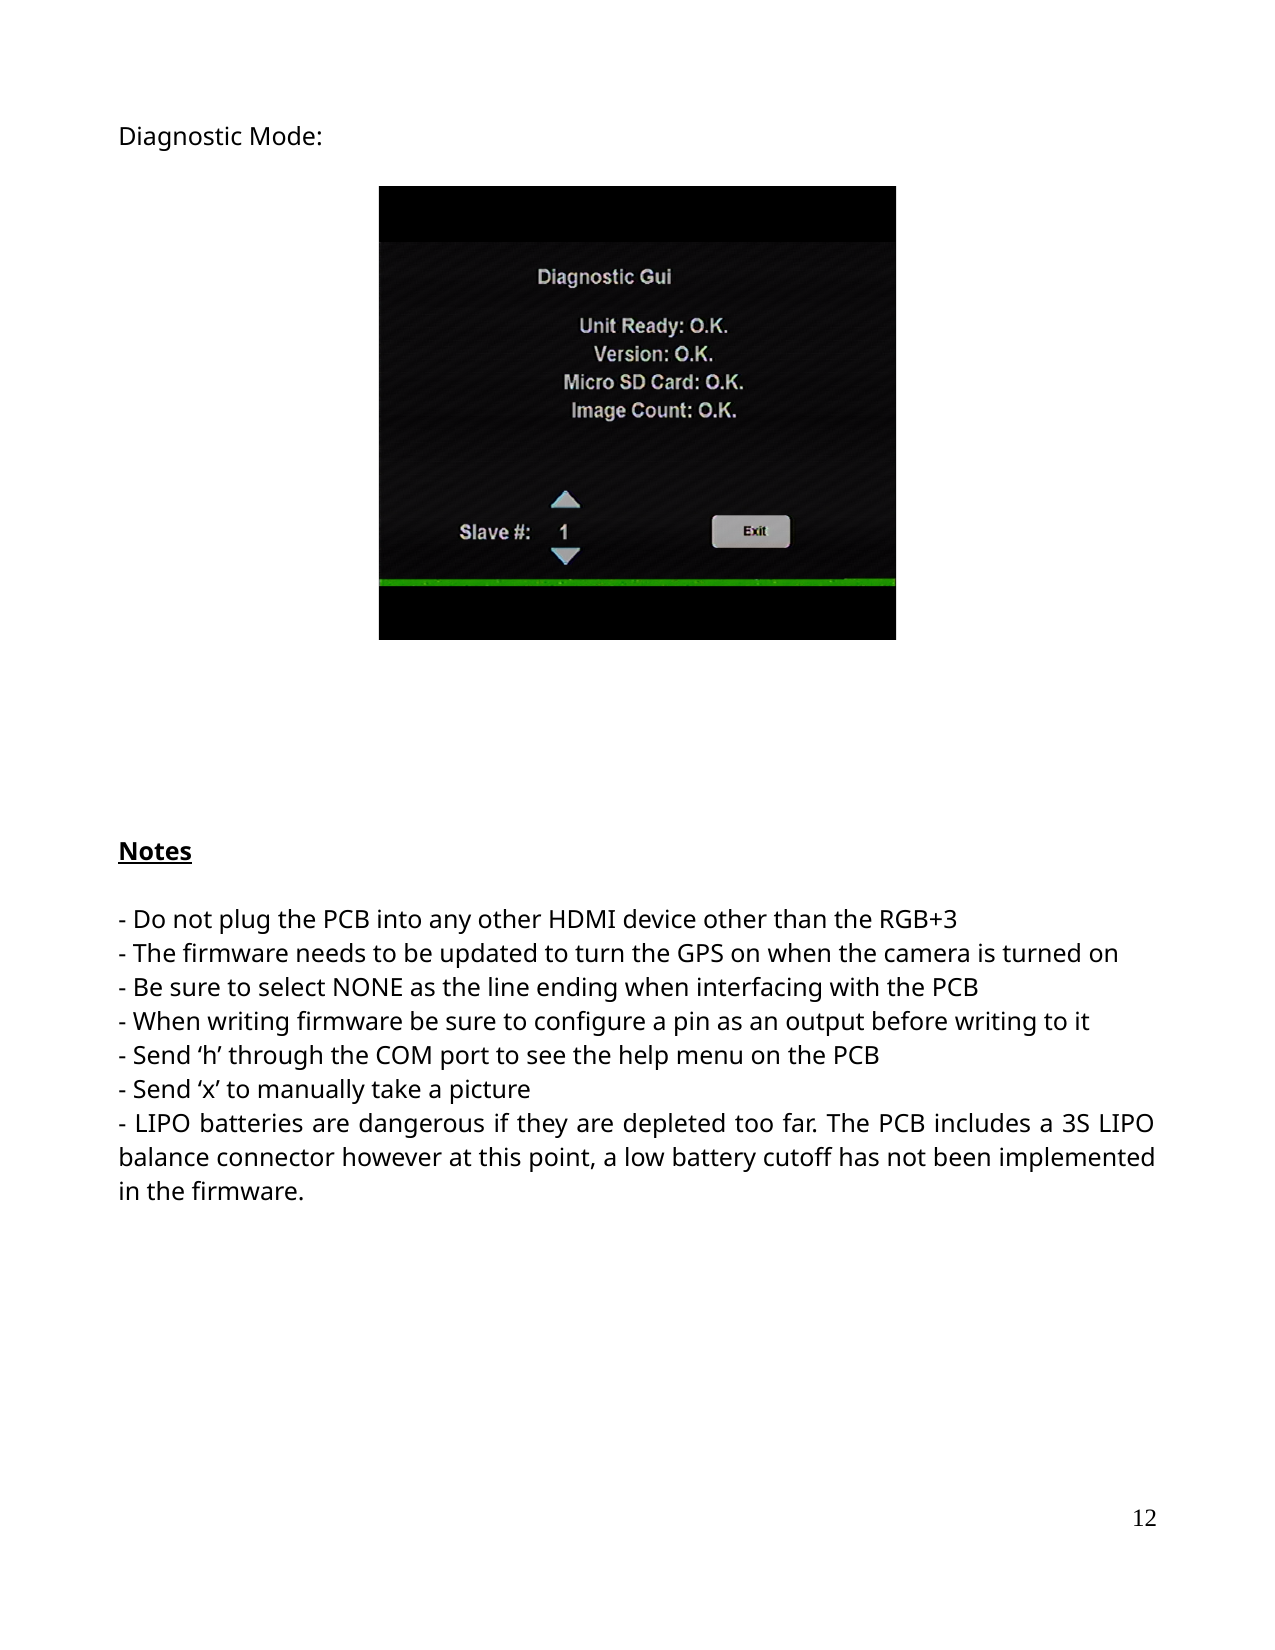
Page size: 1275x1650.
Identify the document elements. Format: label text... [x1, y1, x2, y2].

text Diagnostic Mode: [118, 118, 1157, 152]
text - When writing firmware be sure to configure a pin as an output before writing to it [118, 1004, 1157, 1038]
text Notes [118, 833, 1157, 867]
text - The firmware needs to be updated to turn the GPS on when the camera is turned on [118, 936, 1157, 970]
text - Send ‘h’ through the COM port to see the help menu on the PCB [118, 1038, 1157, 1072]
text - Be sure to select NONE as the line ending when interfacing with the PCB [118, 970, 1157, 1004]
text - Send ‘x’ to manually take a picture [118, 1072, 1157, 1106]
text - Do not plug the PCB into any other HDMI device other than the RGB+3 [118, 902, 1157, 936]
text - LIPO batteries are dangerous if they are depleted too far. The PCB includes a 3S LIPO balance connector however at this point, a low battery cutoff has not been implemented in the firmware. [118, 1106, 1157, 1208]
